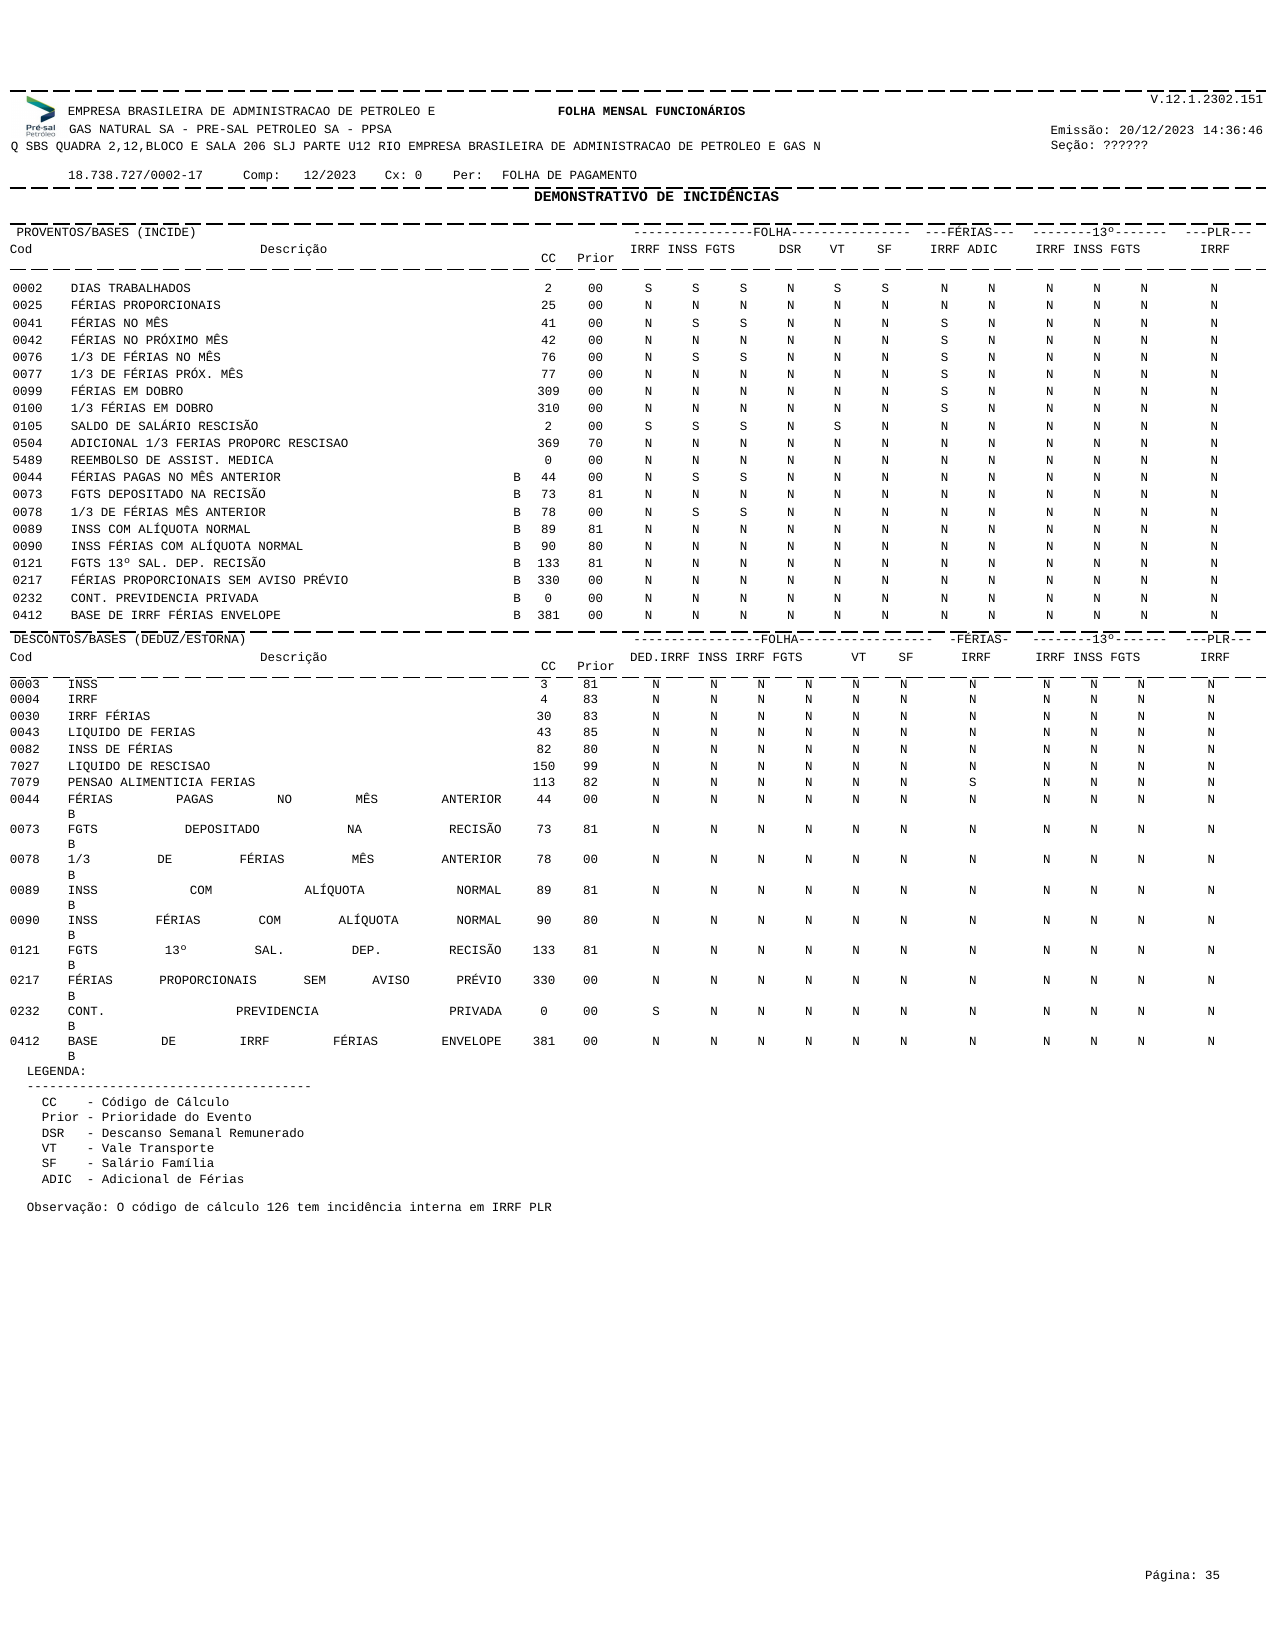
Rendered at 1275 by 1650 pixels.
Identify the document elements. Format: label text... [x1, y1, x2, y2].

table_cell N [794, 944, 848, 974]
table_cell ADICIONAL 1/3 FERIAS PROPORC RESCISAO [71, 436, 537, 453]
table_cell N [1029, 884, 1079, 914]
table_cell N [830, 522, 877, 539]
table_cell N [630, 608, 681, 631]
table_cell N [627, 854, 699, 884]
table_cell N [849, 676, 896, 693]
table_cell 0077 [10, 367, 71, 384]
table_cell N [1127, 760, 1182, 776]
table_cell N [627, 676, 699, 693]
table_cell 381 [502, 1035, 574, 1065]
table_cell N [977, 419, 1033, 436]
table_cell 00 [577, 401, 630, 419]
table_cell 44 [502, 793, 574, 823]
table_cell 00 [574, 1005, 627, 1035]
table_cell N [830, 384, 877, 401]
table_cell N [747, 743, 794, 760]
table_cell 0076 [10, 350, 71, 367]
table_cell N [1127, 884, 1182, 914]
table_cell N [728, 556, 779, 573]
table_cell N [1127, 1005, 1182, 1035]
table_cell N [1127, 693, 1182, 710]
table_cell N [779, 401, 830, 419]
table_cell S [922, 776, 1029, 793]
table_cell N [630, 453, 681, 470]
table_cell FGTS DEPOSITADO NA RECISÃO B [68, 823, 502, 853]
table_cell 7079 [10, 776, 68, 793]
table_cell N [1082, 539, 1129, 556]
table_cell FÉRIAS PAGAS NO MÊS ANTERIOR B [71, 470, 537, 487]
table_cell N [849, 776, 896, 793]
table_cell N [1185, 367, 1266, 384]
table_cell N [1034, 488, 1082, 504]
table_cell N [1082, 470, 1129, 487]
table_cell N [927, 436, 977, 453]
table_header EMPRESA BRASILEIRA DE ADMINISTRACAO DE PETROLEO E FOLHA MENSAL FUNCIONÁRIOS GAS NATURAL SA - PRE-SAL PETROLEO SA - PPSA Q SBS QUADRA 2,12,BLOCO E SALA 206 SLJ PARTE U12 RIO EMPRESA BRASILEIRA DE ADMINISTRACAO DE PETROLEO E GAS N 18.738.727/0002-17 Comp: 12/2023 Cx: 0 Per: FOLHA DE PAGAMENTO [10, 90, 927, 187]
table_cell N [896, 1005, 922, 1035]
table_cell 00 [577, 453, 630, 470]
table_cell 0504 [10, 436, 71, 453]
table_cell N [1185, 556, 1266, 573]
table_cell N [1029, 1005, 1079, 1035]
text VT - Vale Transporte [27, 1142, 1125, 1156]
table_cell N [1029, 823, 1079, 853]
table_cell N [747, 710, 794, 726]
table_cell N [896, 676, 922, 693]
table_cell S [728, 269, 779, 298]
table_cell N [681, 436, 728, 453]
table_cell [1215, 726, 1266, 743]
table_cell N [630, 591, 681, 608]
table_cell N [1034, 419, 1082, 436]
table_cell INSS COM ALÍQUOTA NORMAL B [71, 522, 537, 539]
table_cell 83 [574, 710, 627, 726]
table_cell 381 [537, 608, 577, 631]
table_cell 0090 [10, 539, 71, 556]
table_cell S [630, 419, 681, 436]
table_cell Prior [577, 223, 630, 268]
table_cell N [794, 1005, 848, 1035]
table_cell S [681, 350, 728, 367]
table_cell 89 [537, 522, 577, 539]
table_cell N [927, 522, 977, 539]
table_cell N [849, 914, 896, 944]
table_cell IRRF [68, 693, 502, 710]
table_cell N [699, 693, 747, 710]
table_cell N [977, 470, 1033, 487]
table_cell N [1029, 726, 1079, 743]
table_cell N [1029, 914, 1079, 944]
table_cell N [1185, 269, 1266, 298]
table_cell N [779, 316, 830, 333]
table_cell N [627, 793, 699, 823]
table_cell 81 [574, 676, 627, 693]
table_cell N [830, 556, 877, 573]
table_cell N [1082, 505, 1129, 522]
table_cell 43 [502, 726, 574, 743]
table_cell N [896, 823, 922, 853]
table_cell 00 [577, 591, 630, 608]
table_cell N [1029, 974, 1079, 1004]
table_header V.12.1.2302.151 Emissão: 20/12/2023 14:36:46 Seção: ?????? [1034, 90, 1266, 187]
table_cell 00 [577, 470, 630, 487]
table_cell 73 [502, 823, 574, 853]
table_cell 00 [574, 1035, 627, 1065]
table_cell N [830, 298, 877, 316]
table_cell N [977, 608, 1033, 631]
table_cell [1215, 710, 1266, 726]
table_cell N [630, 384, 681, 401]
table_cell N [927, 298, 977, 316]
table_cell N [630, 316, 681, 333]
table_cell N [1079, 776, 1127, 793]
table_cell N [1127, 854, 1182, 884]
text Prior - Prioridade do Evento [27, 1111, 1125, 1125]
table_cell N [927, 453, 977, 470]
table_cell N [977, 367, 1033, 384]
table_cell 0030 [10, 710, 68, 726]
table_cell N [927, 608, 977, 631]
table_cell N [977, 401, 1033, 419]
table_cell N [681, 591, 728, 608]
table_cell N [627, 693, 699, 710]
table_cell 2 [537, 419, 577, 436]
table_cell [1215, 776, 1266, 793]
table_cell N [681, 298, 728, 316]
table_cell N [1034, 367, 1082, 384]
table_cell N [794, 884, 848, 914]
table_cell N [927, 539, 977, 556]
table_cell 309 [537, 384, 577, 401]
table_cell N [977, 333, 1033, 350]
table_cell N [1082, 350, 1129, 367]
table_cell 1/3 DE FÉRIAS PRÓX. MÊS [71, 367, 537, 384]
table_cell N [1079, 944, 1127, 974]
table_cell N [1130, 298, 1184, 316]
table_cell [1215, 1005, 1266, 1035]
table_cell 00 [574, 854, 627, 884]
table_cell N [830, 573, 877, 591]
table_cell N [977, 453, 1033, 470]
table_cell N [630, 367, 681, 384]
table_cell N [1185, 333, 1266, 350]
table_cell N [627, 743, 699, 760]
table_cell N [1185, 522, 1266, 539]
table_cell 41 [537, 316, 577, 333]
table_cell N [896, 743, 922, 760]
table_cell N [1182, 884, 1214, 914]
table_cell N [630, 350, 681, 367]
table_cell N [1127, 676, 1182, 693]
table_cell N [1182, 760, 1214, 776]
table_cell N [1182, 1005, 1214, 1035]
table_cell N [830, 608, 877, 631]
table_cell N [830, 367, 877, 384]
table_cell N [794, 914, 848, 944]
table_cell N [1034, 401, 1082, 419]
table_cell N [728, 591, 779, 608]
table_cell 5489 [10, 453, 71, 470]
table_cell 80 [577, 539, 630, 556]
table_cell N [630, 470, 681, 487]
table_cell N [927, 573, 977, 591]
table_cell N [1185, 384, 1266, 401]
table_cell N [896, 776, 922, 793]
table_cell [1215, 743, 1266, 760]
table_cell 80 [574, 914, 627, 944]
table_cell [1215, 944, 1266, 974]
table_cell 00 [577, 384, 630, 401]
table_cell N [747, 793, 794, 823]
table_cell N [1029, 776, 1079, 793]
table_cell N [896, 726, 922, 743]
table_cell N [830, 436, 877, 453]
table_cell N [699, 914, 747, 944]
table_cell N [794, 1035, 848, 1065]
table_cell N [1185, 350, 1266, 367]
table_cell SALDO DE SALÁRIO RESCISÃO [71, 419, 537, 436]
table_cell N [1079, 693, 1127, 710]
table_cell N [747, 823, 794, 853]
table_cell [1185, 187, 1266, 223]
table_cell 2 [537, 269, 577, 298]
table_cell 00 [574, 974, 627, 1004]
table_cell N [830, 401, 877, 419]
table_cell N [728, 367, 779, 384]
table_cell N [1182, 710, 1214, 726]
table_cell N [977, 522, 1033, 539]
table_cell N [1079, 1005, 1127, 1035]
table_cell N [1034, 505, 1082, 522]
table_cell S [927, 333, 977, 350]
table_cell N [877, 333, 927, 350]
table_cell N [1130, 488, 1184, 504]
table_cell N [779, 333, 830, 350]
table_cell N [699, 793, 747, 823]
table_cell 0043 [10, 726, 68, 743]
table_cell N [1130, 333, 1184, 350]
table_cell N [922, 854, 1029, 884]
table_cell CC [537, 223, 577, 268]
table_cell N [896, 974, 922, 1004]
table_cell N [849, 823, 896, 853]
table_cell N [1079, 1035, 1127, 1065]
table_cell N [630, 573, 681, 591]
table_cell 133 [502, 944, 574, 974]
table_cell N [896, 914, 922, 944]
table_cell N [1082, 488, 1129, 504]
table_cell N [627, 823, 699, 853]
table_cell 0082 [10, 743, 68, 760]
table_cell N [1034, 316, 1082, 333]
table_cell 0004 [10, 693, 68, 710]
table_cell N [922, 914, 1029, 944]
table_cell N [922, 793, 1029, 823]
table_cell [10, 187, 381, 223]
table_cell ---PLR--- IRRF [1185, 223, 1266, 268]
table_cell 81 [577, 556, 630, 573]
table_cell N [1130, 367, 1184, 384]
table_cell N [1127, 793, 1182, 823]
table_cell 0121 [10, 556, 71, 573]
table_cell 0044 [10, 470, 71, 487]
table_cell N [627, 710, 699, 726]
table_cell 78 [537, 505, 577, 522]
table_cell N [728, 522, 779, 539]
table_cell N [877, 608, 927, 631]
table_cell S [681, 316, 728, 333]
table_cell N [830, 505, 877, 522]
table_cell 77 [537, 367, 577, 384]
table_cell 70 [577, 436, 630, 453]
table_cell N [877, 436, 927, 453]
table_cell N [1034, 608, 1082, 631]
table_cell ---PLR--- IRRF [1185, 631, 1266, 676]
table_cell N [1029, 676, 1079, 693]
table_cell N [794, 726, 848, 743]
table_cell N [1130, 384, 1184, 401]
table_cell N [977, 269, 1033, 298]
table_cell 0412 [10, 608, 71, 631]
table_cell 30 [502, 710, 574, 726]
table_cell 3 [502, 676, 574, 693]
table_cell 76 [537, 350, 577, 367]
table_cell 0003 [10, 676, 68, 693]
table_cell S [927, 316, 977, 333]
table_cell N [830, 591, 877, 608]
table_cell N [896, 944, 922, 974]
table_cell N [1082, 298, 1129, 316]
table_cell N [681, 384, 728, 401]
table_cell FÉRIAS PROPORCIONAIS [71, 298, 537, 316]
table_cell N [1130, 573, 1184, 591]
table_cell [1215, 884, 1266, 914]
table_cell N [877, 367, 927, 384]
text CC - Código de Cálculo [27, 1096, 1125, 1110]
table_cell N [896, 693, 922, 710]
table_cell N [922, 760, 1029, 776]
table_cell N [877, 453, 927, 470]
table_cell 0232 [10, 1005, 68, 1035]
table_cell 81 [574, 884, 627, 914]
table_cell ---FÉRIAS--- IRRF ADIC [927, 223, 1033, 268]
table_cell N [1127, 1035, 1182, 1065]
table_cell N [728, 333, 779, 350]
table_cell N [830, 488, 877, 504]
table_cell 0099 [10, 384, 71, 401]
table_cell N [877, 316, 927, 333]
table_cell N [681, 367, 728, 384]
table_cell N [927, 505, 977, 522]
table_cell N [630, 556, 681, 573]
table_cell N [1079, 676, 1127, 693]
table_cell N [1034, 539, 1082, 556]
table_cell S [681, 505, 728, 522]
table_cell N [1082, 367, 1129, 384]
table_cell N [1079, 760, 1127, 776]
table_cell N [830, 333, 877, 350]
table_cell N [1034, 556, 1082, 573]
table_cell INSS [68, 676, 502, 693]
table_cell N [681, 522, 728, 539]
table_cell 81 [574, 823, 627, 853]
table_cell N [1130, 436, 1184, 453]
table_cell N [1185, 401, 1266, 419]
table_cell N [830, 470, 877, 487]
table_cell N [896, 710, 922, 726]
table_cell N [779, 488, 830, 504]
table_cell N [922, 726, 1029, 743]
table_cell N [681, 573, 728, 591]
table_cell N [977, 298, 1033, 316]
table_cell N [1185, 470, 1266, 487]
table_cell N [728, 453, 779, 470]
table_cell DEMONSTRATIVO DE INCIDÊNCIAS [505, 187, 927, 223]
table_cell S [681, 470, 728, 487]
table_cell N [747, 1035, 794, 1065]
table_cell N [728, 488, 779, 504]
table_cell N [1130, 470, 1184, 487]
table_cell S [728, 505, 779, 522]
table_cell REEMBOLSO DE ASSIST. MEDICA [71, 453, 537, 470]
table_cell N [1130, 453, 1184, 470]
table_cell N [699, 743, 747, 760]
table_cell N [728, 608, 779, 631]
table_cell 78 [502, 854, 574, 884]
table_cell N [1130, 350, 1184, 367]
table_cell [1215, 914, 1266, 944]
table_cell N [728, 573, 779, 591]
table_cell [1215, 854, 1266, 884]
table_cell N [779, 470, 830, 487]
table_cell N [849, 854, 896, 884]
table_cell S [630, 269, 681, 298]
table_cell N [977, 556, 1033, 573]
table_cell N [699, 1005, 747, 1035]
table_cell N [877, 505, 927, 522]
table_cell N [779, 367, 830, 384]
table_cell N [1082, 401, 1129, 419]
table_cell N [922, 974, 1029, 1004]
table_cell N [728, 436, 779, 453]
table_cell INSS DE FÉRIAS [68, 743, 502, 760]
table_cell [1215, 1035, 1266, 1065]
table_cell N [1127, 823, 1182, 853]
table_cell N [779, 384, 830, 401]
table_cell N [728, 401, 779, 419]
table_cell N [747, 1005, 794, 1035]
table_cell N [896, 760, 922, 776]
table_cell N [977, 436, 1033, 453]
table_cell N [896, 854, 922, 884]
table_cell N [747, 676, 794, 693]
table_cell CONT. PREVIDENCIA PRIVADA B [68, 1005, 502, 1035]
table_cell N [849, 974, 896, 1004]
table_cell N [699, 823, 747, 853]
table_cell N [630, 505, 681, 522]
table_cell N [877, 384, 927, 401]
table_cell 89 [502, 884, 574, 914]
table_cell N [849, 743, 896, 760]
table_cell N [1029, 793, 1079, 823]
table_cell 90 [502, 914, 574, 944]
table_cell N [1130, 539, 1184, 556]
table_cell 369 [537, 436, 577, 453]
table_cell N [1034, 470, 1082, 487]
table_cell N [877, 419, 927, 436]
table_cell N [779, 505, 830, 522]
table_cell FGTS 13º SAL. DEP. RECISÃO B [71, 556, 537, 573]
table_cell N [927, 488, 977, 504]
table_cell 7027 [10, 760, 68, 776]
table_cell N [1185, 419, 1266, 436]
table_cell 113 [502, 776, 574, 793]
table_cell N [1127, 974, 1182, 1004]
table_cell N [877, 298, 927, 316]
table_cell -----------------FOLHA------------------ DED.IRRF INSS IRRF FGTS VT SF [630, 631, 949, 676]
table_cell N [830, 539, 877, 556]
table_cell N [779, 453, 830, 470]
table_cell N [1029, 760, 1079, 776]
table_cell N [830, 453, 877, 470]
table_cell 310 [537, 401, 577, 419]
table_cell N [630, 522, 681, 539]
table_cell N [728, 539, 779, 556]
table_cell BASE DE IRRF FÉRIAS ENVELOPE B [71, 608, 537, 631]
table_cell DIAS TRABALHADOS [71, 269, 537, 298]
table_cell N [747, 693, 794, 710]
table_cell N [1127, 726, 1182, 743]
table_cell 0073 [10, 488, 71, 504]
table_cell N [630, 436, 681, 453]
table_cell N [977, 350, 1033, 367]
table_cell N [1182, 676, 1214, 693]
table_cell N [1130, 556, 1184, 573]
table_cell 80 [574, 743, 627, 760]
table_cell N [794, 710, 848, 726]
table_cell N [627, 944, 699, 974]
table_cell N [630, 488, 681, 504]
table_cell CC [537, 631, 577, 676]
table_cell --------13º------- IRRF INSS FGTS [1034, 223, 1184, 268]
table_cell N [1182, 914, 1214, 944]
table_cell S [627, 1005, 699, 1035]
table_cell N [1185, 539, 1266, 556]
table_cell 0 [537, 453, 577, 470]
table_cell N [627, 974, 699, 1004]
table_cell 00 [574, 793, 627, 823]
table_cell 90 [537, 539, 577, 556]
table_cell N [1130, 401, 1184, 419]
table_cell N [1034, 573, 1082, 591]
table_cell N [627, 914, 699, 944]
table_cell N [1130, 316, 1184, 333]
table_cell N [1130, 505, 1184, 522]
table_cell 0232 [10, 591, 71, 608]
table_cell N [1182, 823, 1214, 853]
table_cell N [794, 676, 848, 693]
table_cell N [699, 1035, 747, 1065]
table_cell 0217 [10, 974, 68, 1004]
table_cell 82 [574, 776, 627, 793]
table_cell N [1127, 743, 1182, 760]
table_cell N [927, 470, 977, 487]
table_cell N [794, 823, 848, 853]
table_cell BASE DE IRRF FÉRIAS ENVELOPE B [68, 1035, 502, 1065]
table_cell N [779, 591, 830, 608]
table_cell N [1079, 743, 1127, 760]
table_cell N [681, 488, 728, 504]
table_cell INSS FÉRIAS COM ALÍQUOTA NORMAL B [68, 914, 502, 944]
table_cell N [1029, 693, 1079, 710]
table_cell N [630, 401, 681, 419]
table_cell N [1029, 710, 1079, 726]
table_cell N [1034, 436, 1082, 453]
table_cell N [630, 539, 681, 556]
table_cell N [977, 573, 1033, 591]
table_cell N [1079, 823, 1127, 853]
table_cell N [779, 298, 830, 316]
table_cell 00 [577, 298, 630, 316]
table_cell N [779, 350, 830, 367]
table_cell N [1130, 419, 1184, 436]
table_cell S [681, 269, 728, 298]
table_cell INSS FÉRIAS COM ALÍQUOTA NORMAL B [71, 539, 537, 556]
table_cell PROVENTOS/BASES (INCIDE) Cod Descrição [10, 223, 537, 268]
table_cell N [977, 488, 1033, 504]
table_cell N [1079, 884, 1127, 914]
table_cell N [849, 944, 896, 974]
table_cell ----------------FOLHA---------------- IRRF INSS FGTS DSR VT SF [630, 223, 927, 268]
table_cell N [922, 743, 1029, 760]
table_cell -FÉRIAS- IRRF [949, 631, 1033, 676]
table_cell N [1029, 944, 1079, 974]
table_cell N [779, 522, 830, 539]
table_cell N [1029, 743, 1079, 760]
table_cell S [728, 470, 779, 487]
table_cell N [922, 884, 1029, 914]
table_cell N [779, 573, 830, 591]
table_cell N [794, 974, 848, 1004]
table_cell N [1082, 556, 1129, 573]
table_cell 00 [577, 573, 630, 591]
table_cell 0090 [10, 914, 68, 944]
table_cell N [1082, 608, 1129, 631]
table_cell N [627, 1035, 699, 1065]
table_cell N [747, 914, 794, 944]
table_cell N [681, 539, 728, 556]
text -------------------------------------- [27, 1080, 1125, 1094]
table_cell N [877, 539, 927, 556]
table_cell LIQUIDO DE RESCISAO [68, 760, 502, 776]
table_cell 0078 [10, 854, 68, 884]
table_cell S [877, 269, 927, 298]
table_cell S [728, 350, 779, 367]
table_cell 0089 [10, 522, 71, 539]
table_cell N [922, 1035, 1029, 1065]
table_cell FGTS DEPOSITADO NA RECISÃO B [71, 488, 537, 504]
table_cell N [1082, 436, 1129, 453]
table_cell N [877, 522, 927, 539]
table_cell N [877, 470, 927, 487]
table_cell N [1082, 333, 1129, 350]
table_cell N [977, 591, 1033, 608]
table_cell FÉRIAS PROPORCIONAIS SEM AVISO PRÉVIO B [71, 573, 537, 591]
table_cell N [747, 726, 794, 743]
table_cell Prior [577, 631, 630, 676]
table_cell N [1130, 269, 1184, 298]
table_cell 330 [537, 573, 577, 591]
table_cell [381, 187, 453, 223]
table_cell N [699, 726, 747, 743]
table_cell N [1029, 1035, 1079, 1065]
table_cell N [1082, 384, 1129, 401]
table_cell 1/3 DE FÉRIAS NO MÊS [71, 350, 537, 367]
table_cell N [699, 760, 747, 776]
table_cell N [747, 974, 794, 1004]
table_cell N [922, 693, 1029, 710]
table_cell N [630, 333, 681, 350]
table_cell N [877, 556, 927, 573]
table_cell 42 [537, 333, 577, 350]
table_cell N [922, 1005, 1029, 1035]
table_cell N [728, 298, 779, 316]
table_cell N [1082, 573, 1129, 591]
table_cell N [681, 608, 728, 631]
table_cell N [794, 743, 848, 760]
table_cell N [1079, 793, 1127, 823]
table_cell N [681, 556, 728, 573]
table_cell N [699, 776, 747, 793]
table_cell N [1079, 726, 1127, 743]
table_cell N [794, 854, 848, 884]
table_cell 1/3 DE FÉRIAS MÊS ANTERIOR B [68, 854, 502, 884]
table_cell N [896, 793, 922, 823]
table_cell N [1185, 488, 1266, 504]
table_cell LIQUIDO DE FERIAS [68, 726, 502, 743]
table_cell 82 [502, 743, 574, 760]
table_cell N [699, 944, 747, 974]
table_cell 00 [577, 333, 630, 350]
table_cell N [699, 974, 747, 1004]
table_cell [1215, 974, 1266, 1004]
table_cell FÉRIAS EM DOBRO [71, 384, 537, 401]
table_cell N [1182, 974, 1214, 1004]
table_cell 0042 [10, 333, 71, 350]
table_cell N [1182, 1035, 1214, 1065]
table_cell N [779, 556, 830, 573]
table_cell N [794, 793, 848, 823]
table_cell N [1182, 743, 1214, 760]
table_cell S [927, 367, 977, 384]
table_cell N [627, 760, 699, 776]
table_cell N [1029, 854, 1079, 884]
table_cell N [699, 710, 747, 726]
table_cell N [699, 884, 747, 914]
table_cell N [1082, 453, 1129, 470]
table_cell N [830, 350, 877, 367]
table_cell N [681, 401, 728, 419]
table_cell N [849, 710, 896, 726]
table_header [927, 90, 1033, 187]
table_cell N [794, 760, 848, 776]
table_cell N [779, 269, 830, 298]
table_cell N [1130, 608, 1184, 631]
table_cell N [1182, 693, 1214, 710]
table_cell 0 [502, 1005, 574, 1035]
table_cell N [927, 419, 977, 436]
table_cell 85 [574, 726, 627, 743]
table_cell 0002 [10, 269, 71, 298]
table_cell N [1079, 710, 1127, 726]
table_cell N [779, 419, 830, 436]
table_cell N [794, 693, 848, 710]
table_cell N [1034, 298, 1082, 316]
table_cell N [977, 505, 1033, 522]
table_cell 0073 [10, 823, 68, 853]
table_cell N [699, 676, 747, 693]
table_cell [927, 187, 1033, 223]
table_cell [1215, 693, 1266, 710]
table_cell N [681, 453, 728, 470]
table_cell 00 [577, 367, 630, 384]
table_cell N [779, 436, 830, 453]
table_cell N [877, 591, 927, 608]
table_cell N [681, 333, 728, 350]
table_cell [454, 187, 504, 223]
table_cell N [927, 556, 977, 573]
table_cell N [1185, 436, 1266, 453]
table_cell N [728, 384, 779, 401]
table_cell 0078 [10, 505, 71, 522]
table_cell N [747, 776, 794, 793]
table_cell 150 [502, 760, 574, 776]
table_cell [1215, 760, 1266, 776]
table_cell N [1082, 316, 1129, 333]
table_cell N [1185, 453, 1266, 470]
table_cell CONT. PREVIDENCIA PRIVADA B [71, 591, 537, 608]
table_cell 00 [577, 608, 630, 631]
text SF - Salário Família [27, 1157, 1125, 1172]
text Observação: O código de cálculo 126 tem incidência interna em IRRF PLR [27, 1201, 1125, 1215]
table_cell FÉRIAS PAGAS NO MÊS ANTERIOR B [68, 793, 502, 823]
table_cell FÉRIAS PROPORCIONAIS SEM AVISO PRÉVIO B [68, 974, 502, 1004]
table_cell 44 [537, 470, 577, 487]
table_cell N [1079, 914, 1127, 944]
table_cell N [1034, 591, 1082, 608]
table_cell S [728, 316, 779, 333]
table_cell N [977, 316, 1033, 333]
table_cell N [849, 760, 896, 776]
table_cell N [1034, 522, 1082, 539]
table_cell N [1185, 316, 1266, 333]
table_cell N [849, 884, 896, 914]
table_cell 0089 [10, 884, 68, 914]
table_cell N [922, 676, 1029, 693]
table_cell N [1034, 453, 1082, 470]
table_cell N [896, 1035, 922, 1065]
table_cell 330 [502, 974, 574, 1004]
table_cell N [830, 316, 877, 333]
table_cell N [877, 488, 927, 504]
table_cell N [1127, 944, 1182, 974]
table_cell N [1182, 793, 1214, 823]
table_cell N [1182, 776, 1214, 793]
table_cell N [1127, 776, 1182, 793]
table_cell 0217 [10, 573, 71, 591]
table_cell 81 [574, 944, 627, 974]
text DSR - Descanso Semanal Remunerado [27, 1127, 1125, 1141]
table_cell [1215, 676, 1266, 693]
table_cell N [747, 944, 794, 974]
table_cell FGTS 13º SAL. DEP. RECISÃO B [68, 944, 502, 974]
table_cell N [1034, 269, 1082, 298]
table_cell N [1130, 591, 1184, 608]
table_cell 0100 [10, 401, 71, 419]
table_cell 0 [537, 591, 577, 608]
table_cell N [922, 823, 1029, 853]
table_cell --------13º------- IRRF INSS FGTS [1034, 631, 1184, 676]
table_cell PENSAO ALIMENTICIA FERIAS [68, 776, 502, 793]
table_cell S [927, 401, 977, 419]
table_cell N [1127, 914, 1182, 944]
table_cell N [1182, 944, 1214, 974]
table_cell N [1082, 591, 1129, 608]
table_cell N [1082, 522, 1129, 539]
table_cell 0105 [10, 419, 71, 436]
table_cell S [927, 384, 977, 401]
table_cell N [896, 884, 922, 914]
table_cell 1/3 DE FÉRIAS MÊS ANTERIOR B [71, 505, 537, 522]
table_cell N [1082, 269, 1129, 298]
table_cell 0025 [10, 298, 71, 316]
table_cell N [1182, 726, 1214, 743]
table_cell 99 [574, 760, 627, 776]
table_cell N [877, 350, 927, 367]
table_cell 0041 [10, 316, 71, 333]
table_cell N [747, 760, 794, 776]
table_cell N [1182, 854, 1214, 884]
table_cell S [830, 419, 877, 436]
table_cell N [1079, 974, 1127, 1004]
table_cell N [877, 573, 927, 591]
table_cell N [849, 726, 896, 743]
table_cell N [922, 710, 1029, 726]
table_cell N [1082, 419, 1129, 436]
table_cell N [779, 539, 830, 556]
table_cell 73 [537, 488, 577, 504]
table_cell N [977, 384, 1033, 401]
table_cell 00 [577, 316, 630, 333]
table_cell N [699, 854, 747, 884]
table_cell N [1034, 333, 1082, 350]
table_cell 00 [577, 350, 630, 367]
table_cell N [747, 884, 794, 914]
table_cell 133 [537, 556, 577, 573]
table_cell N [1130, 522, 1184, 539]
table_cell N [849, 1005, 896, 1035]
table_cell N [927, 591, 977, 608]
table_cell 81 [577, 488, 630, 504]
table_cell N [1185, 608, 1266, 631]
table_cell S [927, 350, 977, 367]
table_cell 4 [502, 693, 574, 710]
table_cell N [627, 884, 699, 914]
table_cell N [1034, 350, 1082, 367]
table_cell 0044 [10, 793, 68, 823]
table_cell N [1079, 854, 1127, 884]
table_cell FÉRIAS NO MÊS [71, 316, 537, 333]
text LEGENDA: [27, 1065, 1125, 1079]
table_cell IRRF FÉRIAS [68, 710, 502, 726]
table_cell N [1127, 710, 1182, 726]
table_cell N [877, 401, 927, 419]
table_cell 81 [577, 522, 630, 539]
table_cell N [1185, 505, 1266, 522]
table_cell DESCONTOS/BASES (DEDUZ/ESTORNA) Cod Descrição [10, 631, 537, 676]
text ADIC - Adicional de Férias [27, 1173, 1125, 1187]
table_cell N [1034, 384, 1082, 401]
table_cell 1/3 FÉRIAS EM DOBRO [71, 401, 537, 419]
table_cell 25 [537, 298, 577, 316]
table_cell FÉRIAS NO PRÓXIMO MÊS [71, 333, 537, 350]
table_cell INSS COM ALÍQUOTA NORMAL B [68, 884, 502, 914]
table_cell [1215, 823, 1266, 853]
table_cell N [977, 539, 1033, 556]
table_cell N [794, 776, 848, 793]
table_cell N [1185, 591, 1266, 608]
table_cell 00 [577, 505, 630, 522]
table_cell 0412 [10, 1035, 68, 1065]
table_cell [1034, 187, 1184, 223]
table_cell N [849, 1035, 896, 1065]
table_cell S [728, 419, 779, 436]
table_cell N [1185, 298, 1266, 316]
table_cell 00 [577, 419, 630, 436]
table_cell N [927, 269, 977, 298]
table_cell N [627, 776, 699, 793]
table_cell 0121 [10, 944, 68, 974]
table_cell N [849, 793, 896, 823]
table_cell S [830, 269, 877, 298]
table_cell 00 [577, 269, 630, 298]
table_cell N [922, 944, 1029, 974]
table_cell N [1185, 573, 1266, 591]
table_cell N [627, 726, 699, 743]
table_cell N [630, 298, 681, 316]
table_cell N [779, 608, 830, 631]
table_cell S [681, 419, 728, 436]
table_cell N [849, 693, 896, 710]
table_cell 83 [574, 693, 627, 710]
table_cell [1215, 793, 1266, 823]
table_cell N [747, 854, 794, 884]
